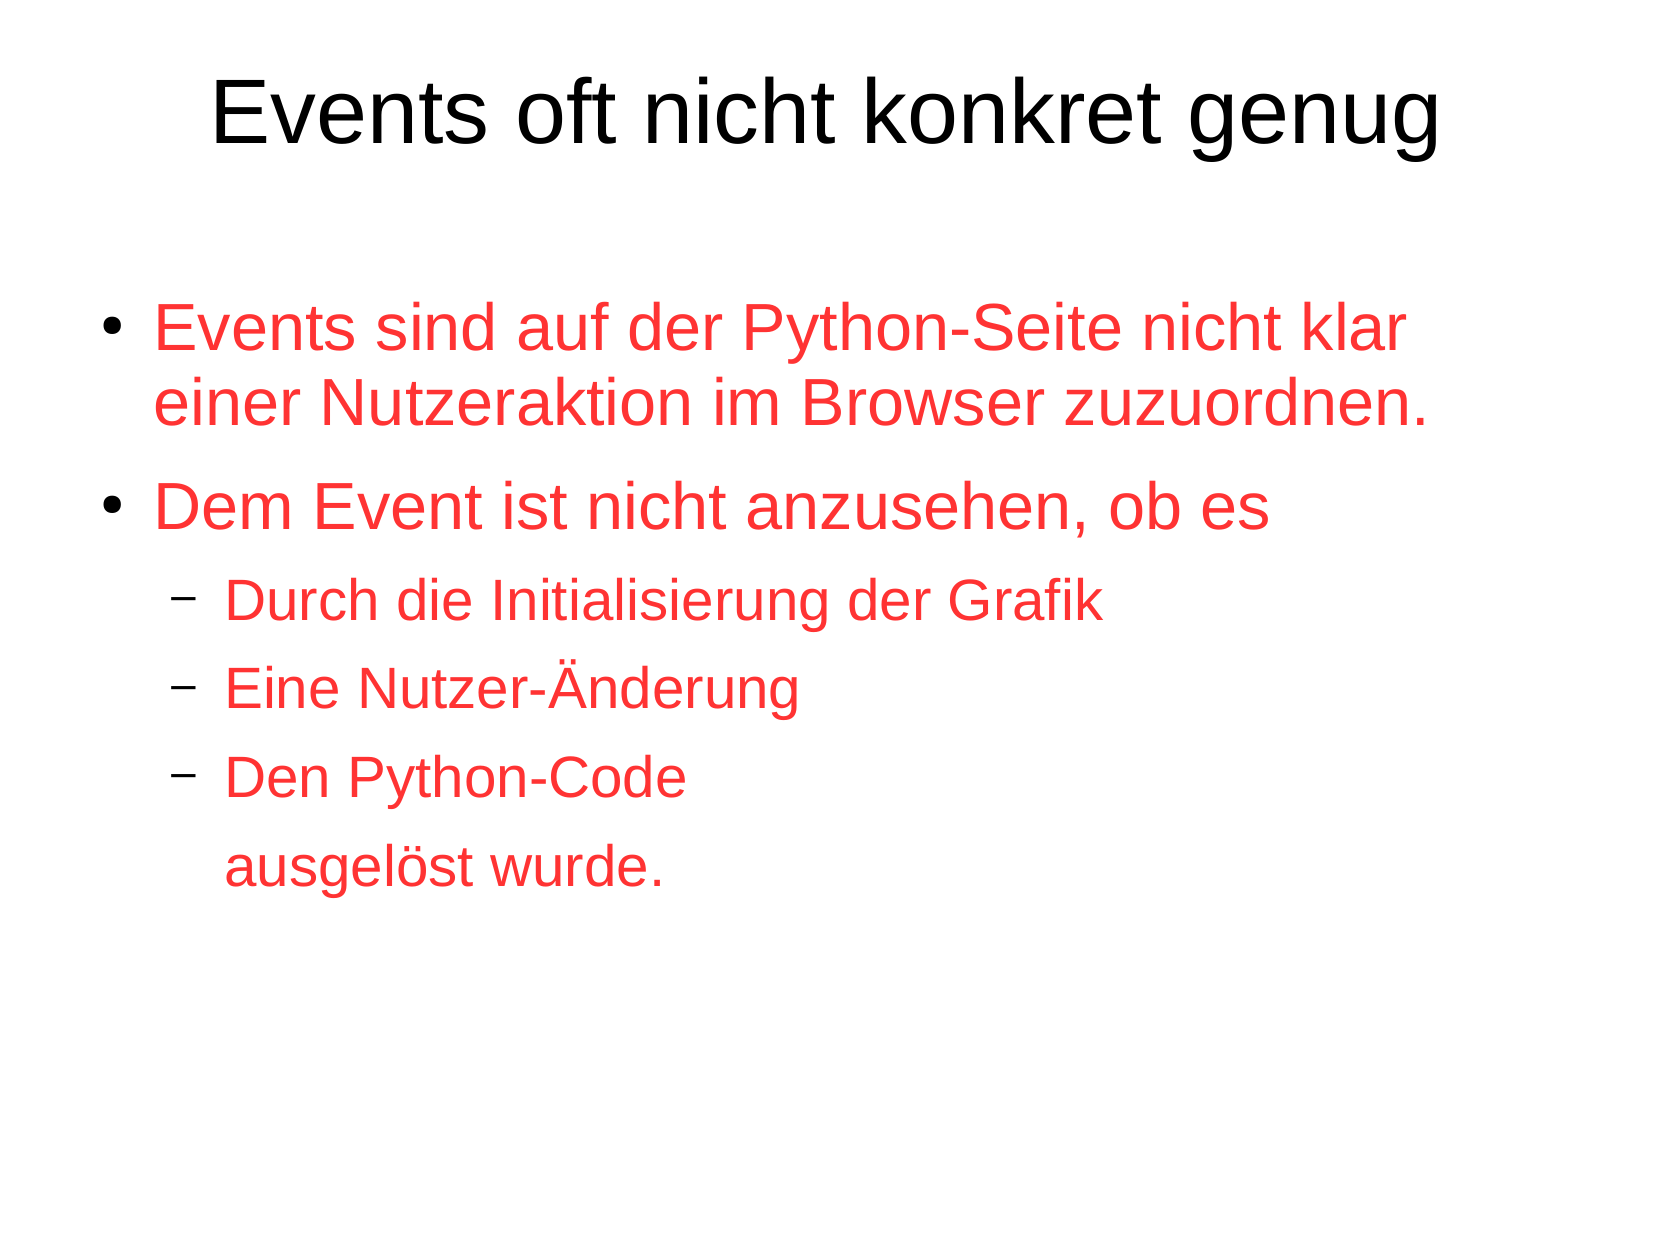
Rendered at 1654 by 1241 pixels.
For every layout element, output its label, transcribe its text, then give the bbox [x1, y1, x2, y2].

title Events oft nicht konkret genug [82, 8, 1571, 216]
list Events sind auf der Python-Seite nicht klar einer Nutzeraktion im Browser zuzuordnen. Dem Event ist nicht anzusehen, ob es Durch die Initialisierung der Grafik Eine Nutzer-Änderung Den Python-Code ausgelöst wurde. [82, 290, 1571, 1010]
